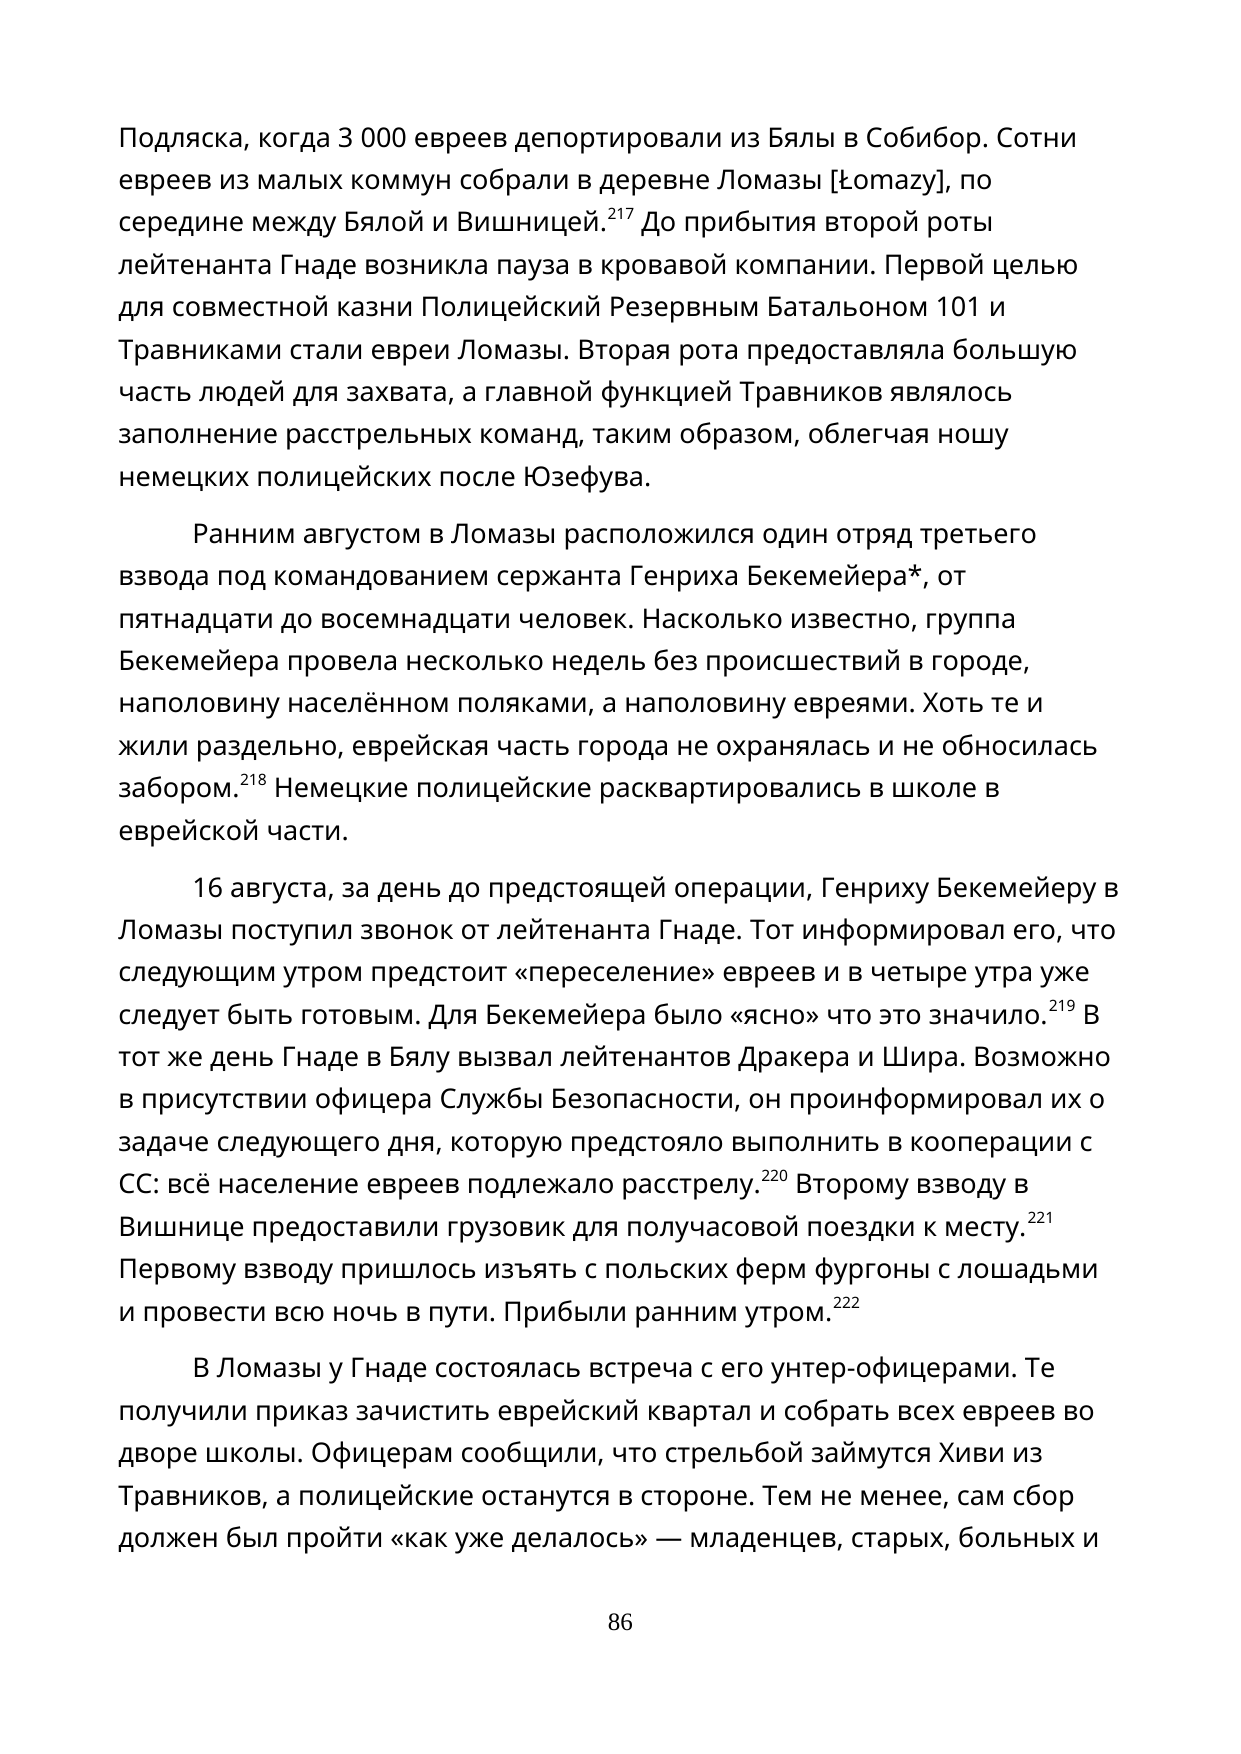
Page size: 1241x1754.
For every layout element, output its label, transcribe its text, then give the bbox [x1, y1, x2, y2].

text Ранним августом в Ломазы расположился один отряд третьего взвода под командованием сержанта Генриха Бекемейера*, от пятнадцати до восемнадцати человек. Насколько известно, группа Бекемейера провела несколько недель без происшествий в городе, наполовину населённом поляками, а наполовину евреями. Хоть те и жили раздельно, еврейская часть города не охранялась и не обносилась забором. Немецкие полицейские расквартировались в школе в еврейской части. [118, 514, 1122, 848]
text Подляска, когда 3 000 евреев депортировали из Бялы в Собибор. Сотни евреев из малых коммун собрали в деревне Ломазы [Łomazy], по середине между Бялой и Вишницей. До прибытия второй роты лейтенанта Гнаде возникла пауза в кровавой компании. Первой целью для совместной казни Полицейский Резервным Батальоном 101 и Травниками стали евреи Ломазы. Вторая рота предоставляла большую часть людей для захвата, а главной функцией Травников являлось заполнение расстрельных команд, таким образом, облегчая ношу немецких полицейских после Юзефува. [118, 118, 1122, 494]
text 16 августа, за день до предстоящей операции, Генриху Бекемейеру в Ломазы поступил звонок от лейтенанта Гнаде. Тот информировал его, что следующим утром предстоит «переселение» евреев и в четыре утра уже следует быть готовым. Для Бекемейера было «ясно» что это значило. В тот же день Гнаде в Бялу вызвал лейтенантов Дракера и Шира. Возможно в присутствии офицера Службы Безопасности, он проинформировал их о задаче следующего дня, которую предстояло выполнить в кооперации с СС: всё население евреев подлежало расстрелу. Второму взводу в Вишнице предоставили грузовик для получасовой поездки к месту. Первому взводу пришлось изъять с польских ферм фургоны с лошадьми и провести всю ночь в пути. Прибыли ранним утром. [118, 868, 1122, 1329]
text В Ломазы у Гнаде состоялась встреча с его унтер-офицерами. Те получили приказ зачистить еврейский квартал и собрать всех евреев во дворе школы. Офицерам сообщили, что стрельбой займутся Хиви из Травников, а полицейские останутся в стороне. Тем не менее, сам сбор должен был пройти «как уже делалось» — младенцев, старых, больных и [118, 1349, 1122, 1555]
